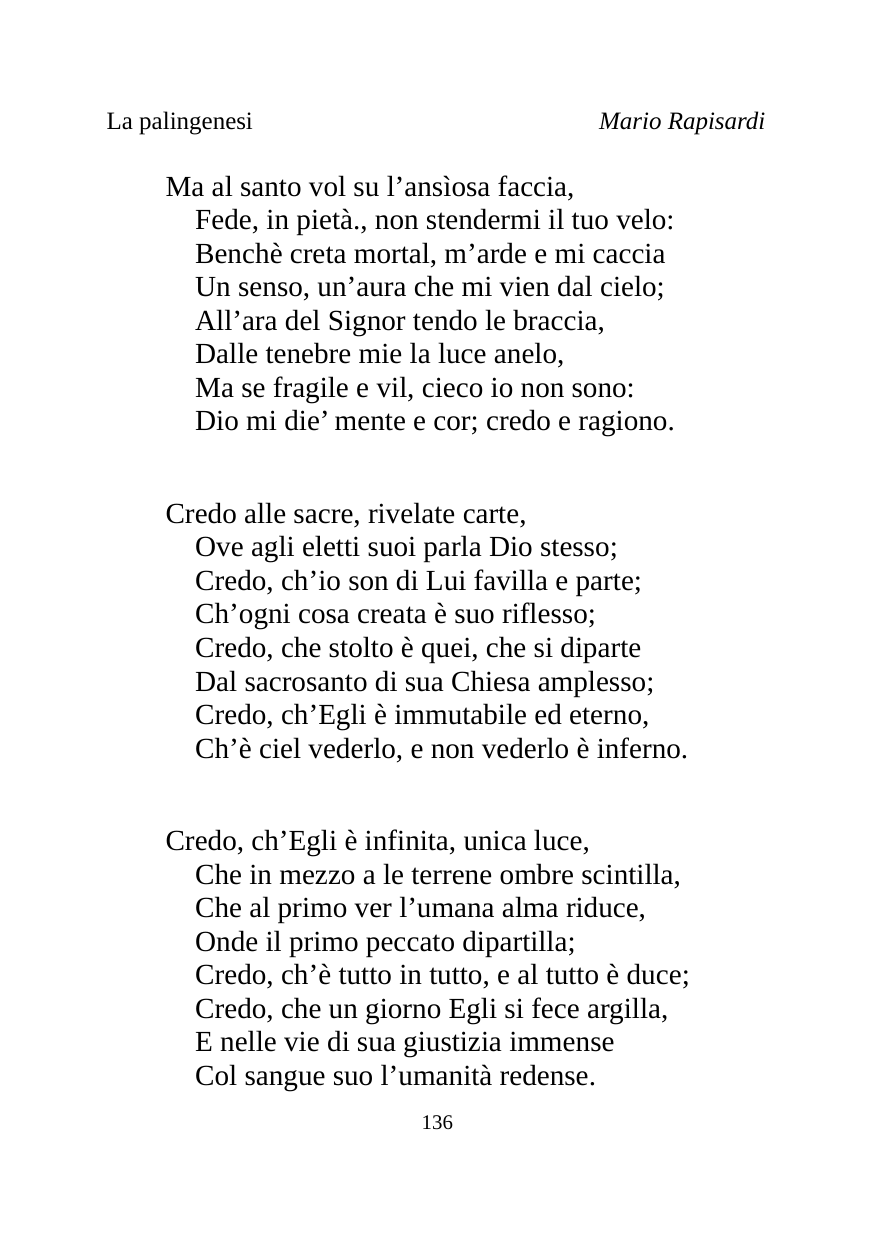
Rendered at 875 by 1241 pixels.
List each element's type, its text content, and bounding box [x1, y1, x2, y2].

text Credo alle sacre, rivelate carte, Ove agli eletti suoi parla Dio stesso; Credo, ch’io son di Lui favilla e parte; Ch’ogni cosa creata è suo riflesso; Credo, che stolto è quei, che si diparte Dal sacrosanto di sua Chiesa amplesso; Credo, ch’Egli è immutabile ed eterno, Ch’è ciel vederlo, e non vederlo è inferno. [165, 496, 768, 764]
text Credo, ch’Egli è infinita, unica luce, Che in mezzo a le terrene ombre scintilla, Che al primo ver l’umana alma riduce, Onde il primo peccato dipartilla; Credo, ch’è tutto in tutto, e al tutto è duce; Credo, che un giorno Egli si fece argilla, E nelle vie di sua giustizia immense Col sangue suo l’umanità redense. [165, 823, 768, 1092]
text Ma al santo vol su l’ansìosa faccia, Fede, in pietà., non stendermi il tuo velo: Benchè creta mortal, m’arde e mi caccia Un senso, un’aura che mi vien dal cielo; All’ara del Signor tendo le braccia, Dalle tenebre mie la luce anelo, Ma se fragile e vil, cieco io non sono: Dio mi die’ mente e cor; credo e ragiono. [165, 169, 768, 437]
